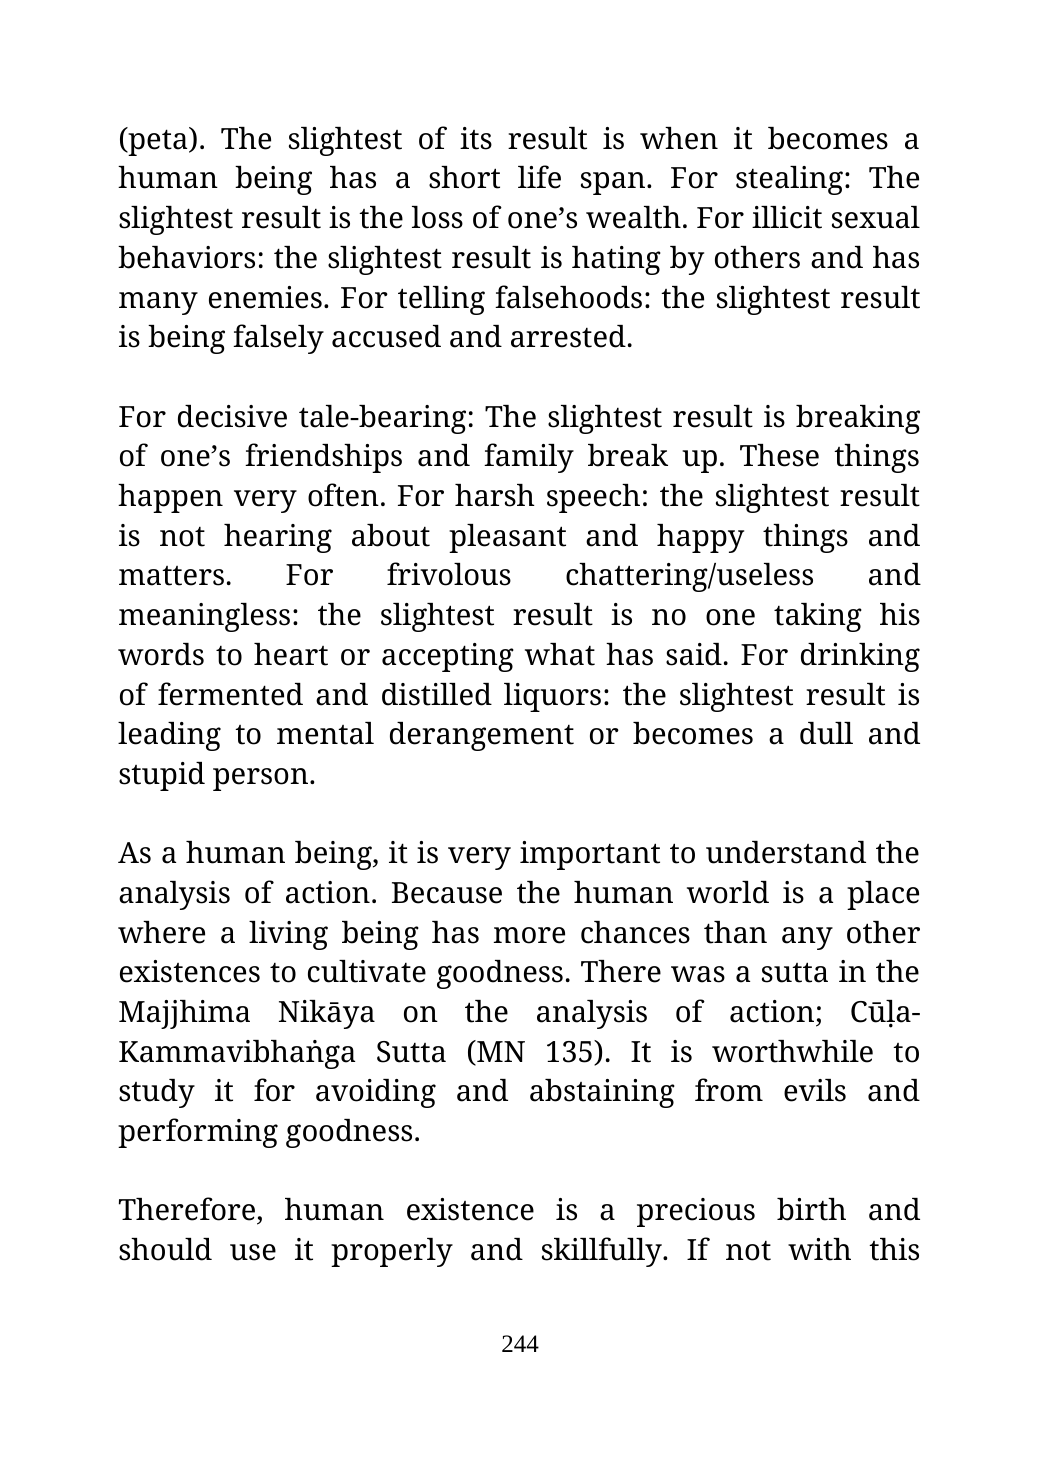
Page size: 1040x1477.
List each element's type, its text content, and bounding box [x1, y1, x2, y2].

text (peta). The slightest of its result is when it becomes a human being has a short life span. For stealing: The slightest result is the loss of one’s wealth. For illicit sexual behaviors: the slightest result is hating by others and has many enemies. For telling falsehoods: the slightest result is being falsely accused and arrested. For decisive tale-bearing: The slightest result is breaking of one’s friendships and family break up. These things happen very often. For harsh speech: the slightest result is not hearing about pleasant and happy things and matters. For frivolous chattering/useless and meaningless: the slightest result is no one taking his words to heart or accepting what has said. For drinking of fermented and distilled liquors: the slightest result is leading to mental derangement or becomes a dull and stupid person. As a human being, it is very important to understand the analysis of action. Because the human world is a place where a living being has more chances than any other existences to cultivate goodness. There was a sutta in the Majjhima Nikāya on the analysis of action; Cūḷa-Kammavibhaṅga Sutta (MN 135). It is worthwhile to study it for avoiding and abstaining from evils and performing goodness. Therefore, human existence is a precious birth and should use it properly and skillfully. If not with this [118, 118, 922, 1269]
